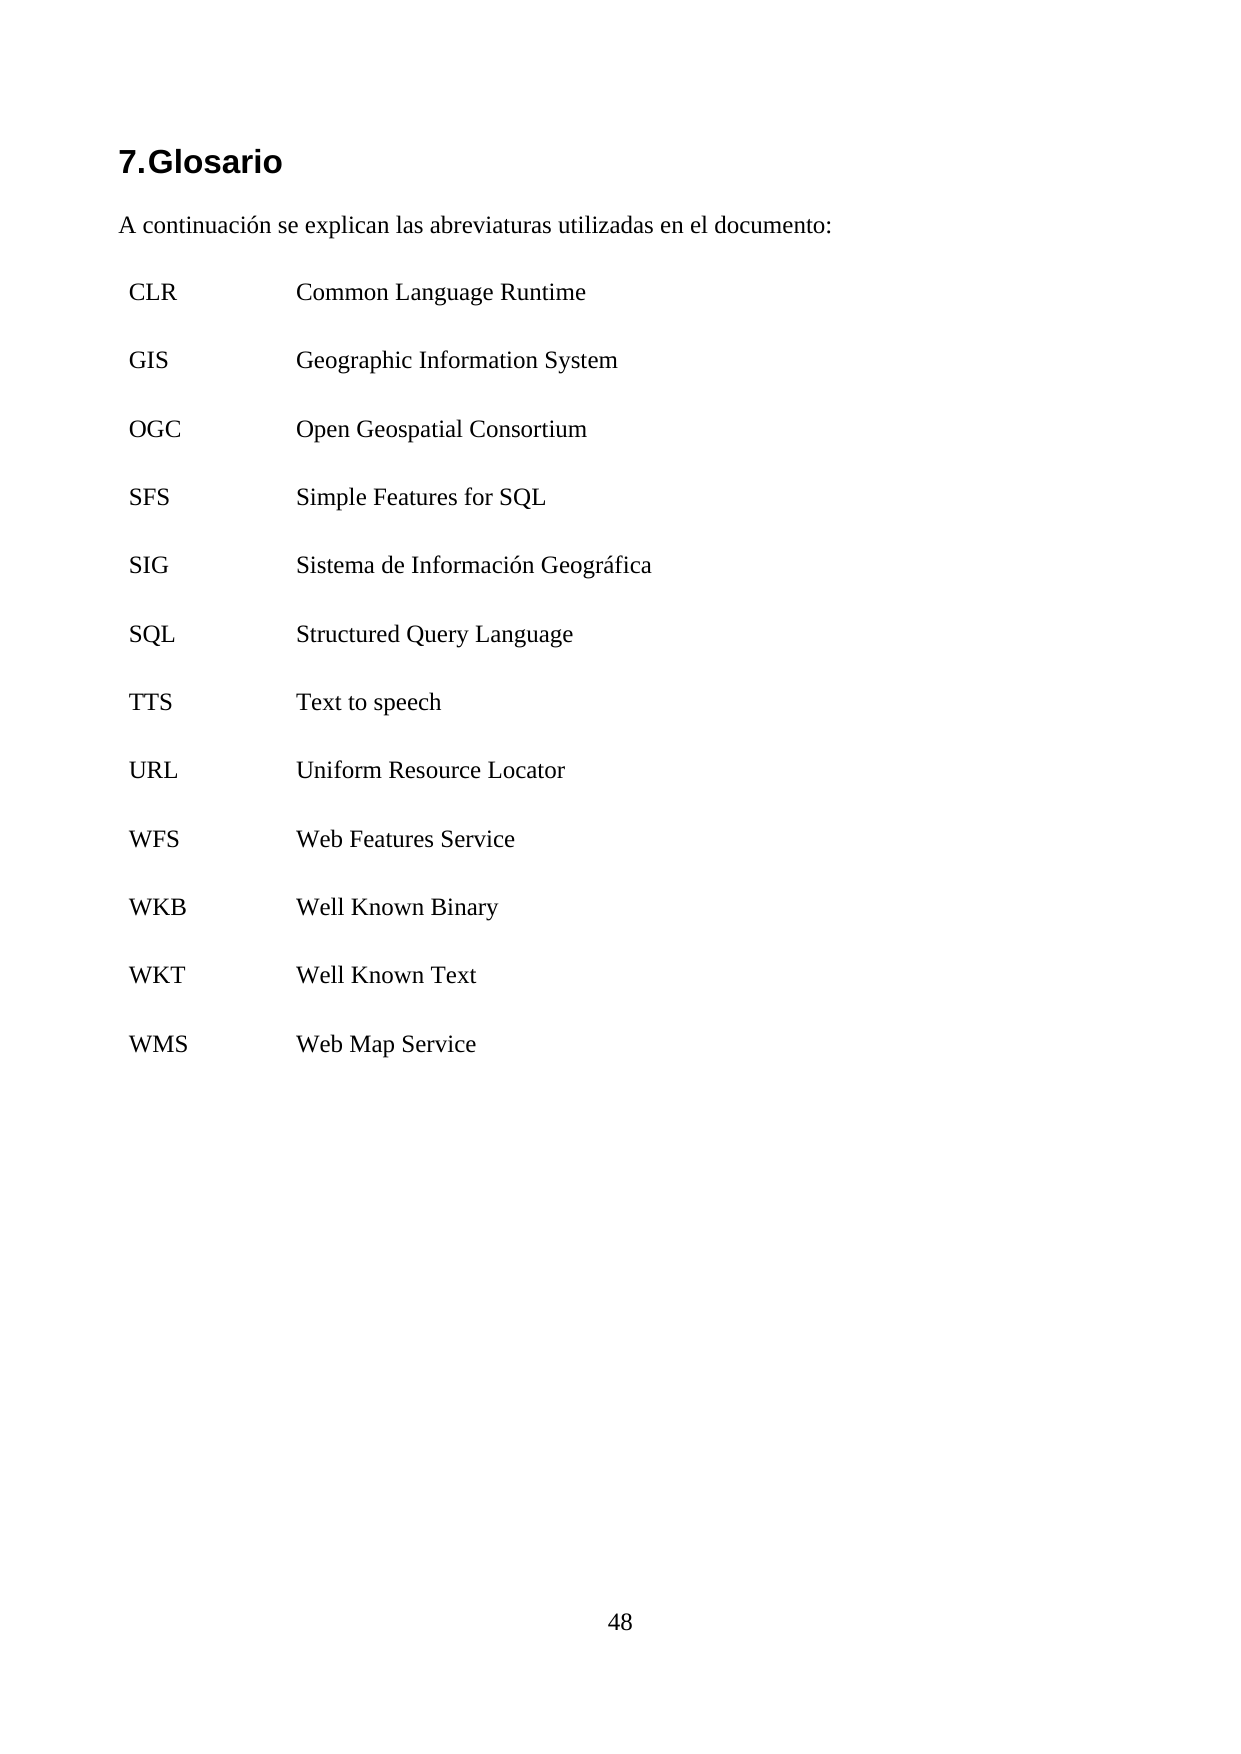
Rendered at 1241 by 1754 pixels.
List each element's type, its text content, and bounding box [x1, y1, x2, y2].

table_cell URL [119, 746, 284, 812]
table_cell SIG [119, 541, 284, 607]
table_cell SFS [119, 473, 284, 539]
table_cell WFS [119, 814, 284, 881]
table_cell Geographic Information System [286, 336, 1117, 402]
table_cell [286, 1156, 1117, 1222]
table_cell [119, 1088, 284, 1154]
table_header CLR [119, 268, 284, 334]
table_cell [286, 1088, 1117, 1154]
table_cell SQL [119, 609, 284, 676]
table_cell OGC [119, 404, 284, 471]
table_cell [119, 1156, 284, 1222]
table_cell GIS [119, 336, 284, 402]
table_cell WKB [119, 883, 284, 949]
subtitle Glosario [118, 143, 1122, 180]
table_cell Well Known Text [286, 951, 1117, 1017]
table_cell Well Known Binary [286, 883, 1117, 949]
table_cell Uniform Resource Locator [286, 746, 1117, 812]
table_cell Simple Features for SQL [286, 473, 1117, 539]
table_cell Web Features Service [286, 814, 1117, 881]
table_cell WMS [119, 1019, 284, 1086]
table_cell TTS [119, 678, 284, 744]
text A continuación se explican las abreviaturas utilizadas en el documento: [118, 212, 1122, 239]
table_cell Web Map Service [286, 1019, 1117, 1086]
table_cell Structured Query Language [286, 609, 1117, 676]
table_header Common Language Runtime [286, 268, 1117, 334]
table_cell Sistema de Información Geográfica [286, 541, 1117, 607]
table_cell WKT [119, 951, 284, 1017]
table_cell Text to speech [286, 678, 1117, 744]
table_cell Open Geospatial Consortium [286, 404, 1117, 471]
